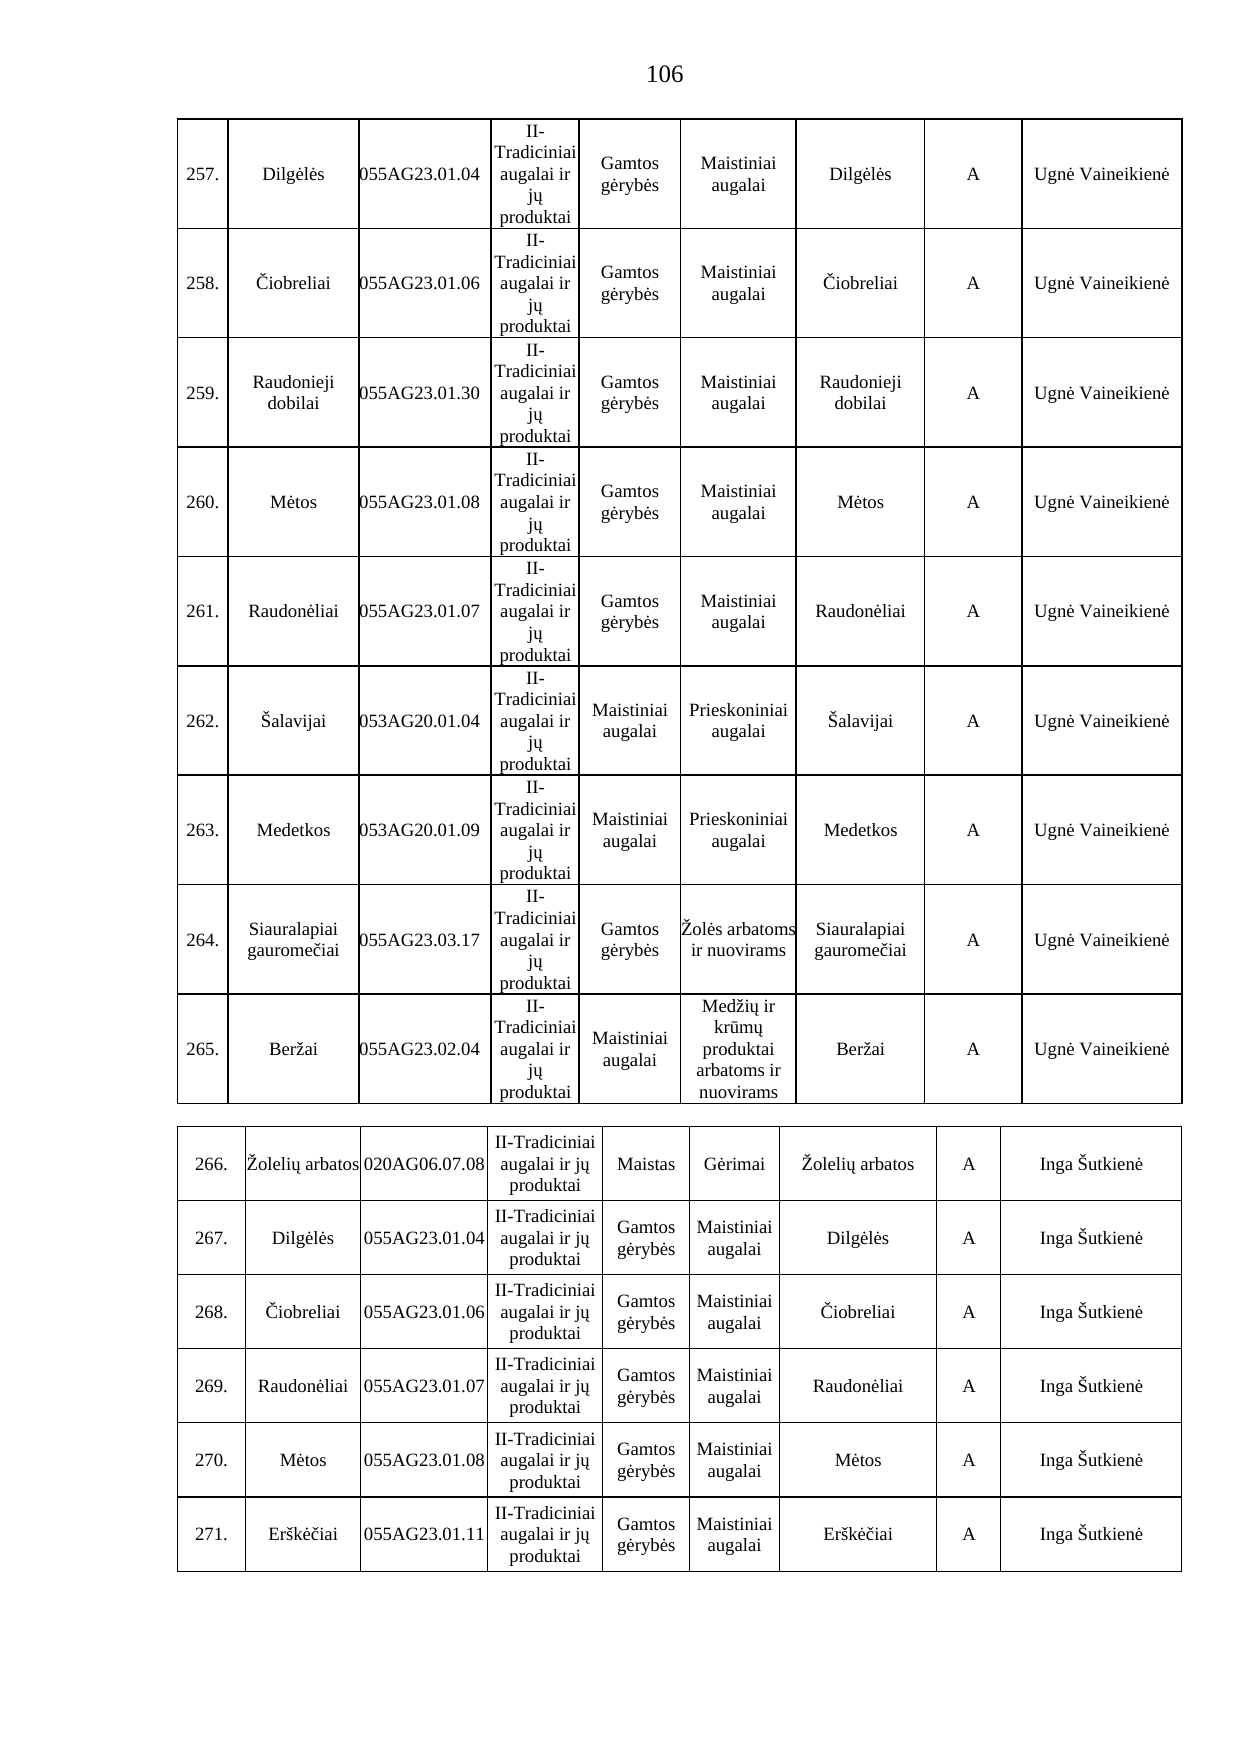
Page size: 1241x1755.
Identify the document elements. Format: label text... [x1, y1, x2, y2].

table_cell Erškėčiai [246, 1498, 360, 1571]
table_cell 259. [178, 338, 227, 446]
table_cell Raudonieji dobilai [229, 338, 358, 446]
table_cell Medetkos [797, 776, 924, 884]
table_cell Gamtos gėrybės [580, 885, 680, 993]
table_cell Čiobreliai [246, 1275, 360, 1348]
table_header 020AG06.07.08 [361, 1127, 487, 1200]
table_cell Dilgėlės [246, 1201, 360, 1274]
table_cell Medžių ir krūmų produktai arbatoms ir nuovirams [681, 995, 795, 1102]
table_cell 265. [178, 995, 227, 1102]
table_cell II-Tradiciniai augalai ir jų produktai [492, 776, 578, 884]
table_cell Gamtos gėrybės [603, 1349, 689, 1422]
table_cell 055AG23.01.30 [360, 338, 490, 446]
table_header A [937, 1127, 1000, 1200]
table_cell Inga Šutkienė [1001, 1423, 1181, 1496]
table_cell 055AG23.01.08 [361, 1423, 487, 1496]
table_cell 262. [178, 667, 227, 774]
table_cell Ugnė Vaineikienė [1023, 885, 1181, 993]
table_cell Dilgėlės [780, 1201, 936, 1274]
table_cell Beržai [797, 995, 924, 1102]
table_cell Ugnė Vaineikienė [1023, 557, 1181, 665]
table_header Inga Šutkienė [1001, 1127, 1181, 1200]
table_cell Gamtos gėrybės [580, 120, 680, 227]
table_header Žolelių arbatos [246, 1127, 360, 1200]
table_cell A [925, 338, 1021, 446]
table_cell II-Tradiciniai augalai ir jų produktai [492, 667, 578, 774]
table_cell Ugnė Vaineikienė [1023, 229, 1181, 337]
table_cell II-Tradiciniai augalai ir jų produktai [488, 1498, 602, 1571]
table_cell II-Tradiciniai augalai ir jų produktai [492, 120, 578, 227]
table_cell Ugnė Vaineikienė [1023, 667, 1181, 774]
table_cell Mėtos [797, 448, 924, 556]
table_cell 271. [178, 1498, 245, 1571]
table_cell 258. [178, 229, 227, 337]
table_cell A [937, 1423, 1000, 1496]
table_cell Maistiniai augalai [690, 1423, 779, 1496]
table_cell Prieskoniniai augalai [681, 776, 795, 884]
table_cell 257. [178, 120, 227, 227]
table_cell A [937, 1275, 1000, 1348]
table_cell Maistiniai augalai [690, 1201, 779, 1274]
table_cell Ugnė Vaineikienė [1023, 120, 1181, 227]
table_header Žolelių arbatos [780, 1127, 936, 1200]
table_cell Maistiniai augalai [690, 1349, 779, 1422]
table_cell Raudonėliai [780, 1349, 936, 1422]
table_cell Erškėčiai [780, 1498, 936, 1571]
table_cell Gamtos gėrybės [603, 1498, 689, 1571]
table_cell II-Tradiciniai augalai ir jų produktai [492, 338, 578, 446]
table_cell 053AG20.01.09 [360, 776, 490, 884]
table_cell Ugnė Vaineikienė [1023, 448, 1181, 556]
table_cell 055AG23.01.11 [361, 1498, 487, 1571]
table_header Gėrimai [690, 1127, 779, 1200]
table_cell Raudonėliai [797, 557, 924, 665]
table_cell Mėtos [229, 448, 358, 556]
table_cell 055AG23.02.04 [360, 995, 490, 1102]
table_cell 261. [178, 557, 227, 665]
table_cell A [925, 667, 1021, 774]
table_cell 267. [178, 1201, 245, 1274]
table_cell II-Tradiciniai augalai ir jų produktai [492, 557, 578, 665]
table_cell 055AG23.01.07 [361, 1349, 487, 1422]
table_cell 268. [178, 1275, 245, 1348]
table_cell Gamtos gėrybės [603, 1275, 689, 1348]
table_cell Medetkos [229, 776, 358, 884]
table_cell 053AG20.01.04 [360, 667, 490, 774]
table_cell Maistiniai augalai [690, 1498, 779, 1571]
table_header 266. [178, 1127, 245, 1200]
table_cell A [925, 448, 1021, 556]
table_cell Čiobreliai [780, 1275, 936, 1348]
table_cell II-Tradiciniai augalai ir jų produktai [492, 885, 578, 993]
table_cell 270. [178, 1423, 245, 1496]
table_cell II-Tradiciniai augalai ir jų produktai [488, 1423, 602, 1496]
table_cell 055AG23.01.07 [360, 557, 490, 665]
table_cell Raudonėliai [229, 557, 358, 665]
table_cell Žolės arbatoms ir nuovirams [681, 885, 795, 993]
table_cell Dilgėlės [797, 120, 924, 227]
table_cell A [937, 1349, 1000, 1422]
table_cell Šalavijai [229, 667, 358, 774]
table_cell Inga Šutkienė [1001, 1275, 1181, 1348]
table_cell Gamtos gėrybės [580, 448, 680, 556]
table_cell Maistiniai augalai [580, 667, 680, 774]
table_header II-Tradiciniai augalai ir jų produktai [488, 1127, 602, 1200]
table_cell Dilgėlės [229, 120, 358, 227]
table_cell Čiobreliai [229, 229, 358, 337]
table_cell II-Tradiciniai augalai ir jų produktai [492, 448, 578, 556]
table_cell Siauralapiai gauromečiai [797, 885, 924, 993]
table_cell Ugnė Vaineikienė [1023, 338, 1181, 446]
table_cell Čiobreliai [797, 229, 924, 337]
table_cell 264. [178, 885, 227, 993]
table_cell Maistiniai augalai [681, 448, 795, 556]
table_cell Ugnė Vaineikienė [1023, 995, 1181, 1102]
table_cell A [925, 776, 1021, 884]
table_cell A [925, 120, 1021, 227]
table_cell Raudonėliai [246, 1349, 360, 1422]
table_cell Maistiniai augalai [580, 995, 680, 1102]
table_cell A [925, 995, 1021, 1102]
table_cell 055AG23.01.06 [361, 1275, 487, 1348]
table_cell II-Tradiciniai augalai ir jų produktai [488, 1275, 602, 1348]
table_cell Gamtos gėrybės [603, 1423, 689, 1496]
table_cell A [937, 1498, 1000, 1571]
table_cell Gamtos gėrybės [580, 557, 680, 665]
table_cell II-Tradiciniai augalai ir jų produktai [488, 1349, 602, 1422]
table_cell A [925, 229, 1021, 337]
table_cell Gamtos gėrybės [603, 1201, 689, 1274]
table_cell 269. [178, 1349, 245, 1422]
table_cell Siauralapiai gauromečiai [229, 885, 358, 993]
table_cell A [925, 885, 1021, 993]
table_cell Maistiniai augalai [681, 229, 795, 337]
table_cell 055AG23.01.08 [360, 448, 490, 556]
table_cell 263. [178, 776, 227, 884]
table_cell Beržai [229, 995, 358, 1102]
table_cell Inga Šutkienė [1001, 1349, 1181, 1422]
table_cell Maistiniai augalai [681, 557, 795, 665]
table_cell Maistiniai augalai [681, 338, 795, 446]
table_cell Gamtos gėrybės [580, 338, 680, 446]
table_cell Maistiniai augalai [580, 776, 680, 884]
table_cell Mėtos [246, 1423, 360, 1496]
table_cell II-Tradiciniai augalai ir jų produktai [492, 229, 578, 337]
table_cell II-Tradiciniai augalai ir jų produktai [492, 995, 578, 1102]
table_cell Gamtos gėrybės [580, 229, 680, 337]
table_cell Inga Šutkienė [1001, 1201, 1181, 1274]
table_cell Mėtos [780, 1423, 936, 1496]
table_cell Inga Šutkienė [1001, 1498, 1181, 1571]
table_cell Maistiniai augalai [690, 1275, 779, 1348]
table_cell Prieskoniniai augalai [681, 667, 795, 774]
table_cell 055AG23.01.06 [360, 229, 490, 337]
table_cell 055AG23.03.17 [360, 885, 490, 993]
table_cell Ugnė Vaineikienė [1023, 776, 1181, 884]
table_cell Maistiniai augalai [681, 120, 795, 227]
table_cell A [925, 557, 1021, 665]
table_cell 055AG23.01.04 [360, 120, 490, 227]
table_cell II-Tradiciniai augalai ir jų produktai [488, 1201, 602, 1274]
table_cell 260. [178, 448, 227, 556]
table_cell Šalavijai [797, 667, 924, 774]
table_cell Raudonieji dobilai [797, 338, 924, 446]
table_header Maistas [603, 1127, 689, 1200]
table_cell 055AG23.01.04 [361, 1201, 487, 1274]
table_cell A [937, 1201, 1000, 1274]
